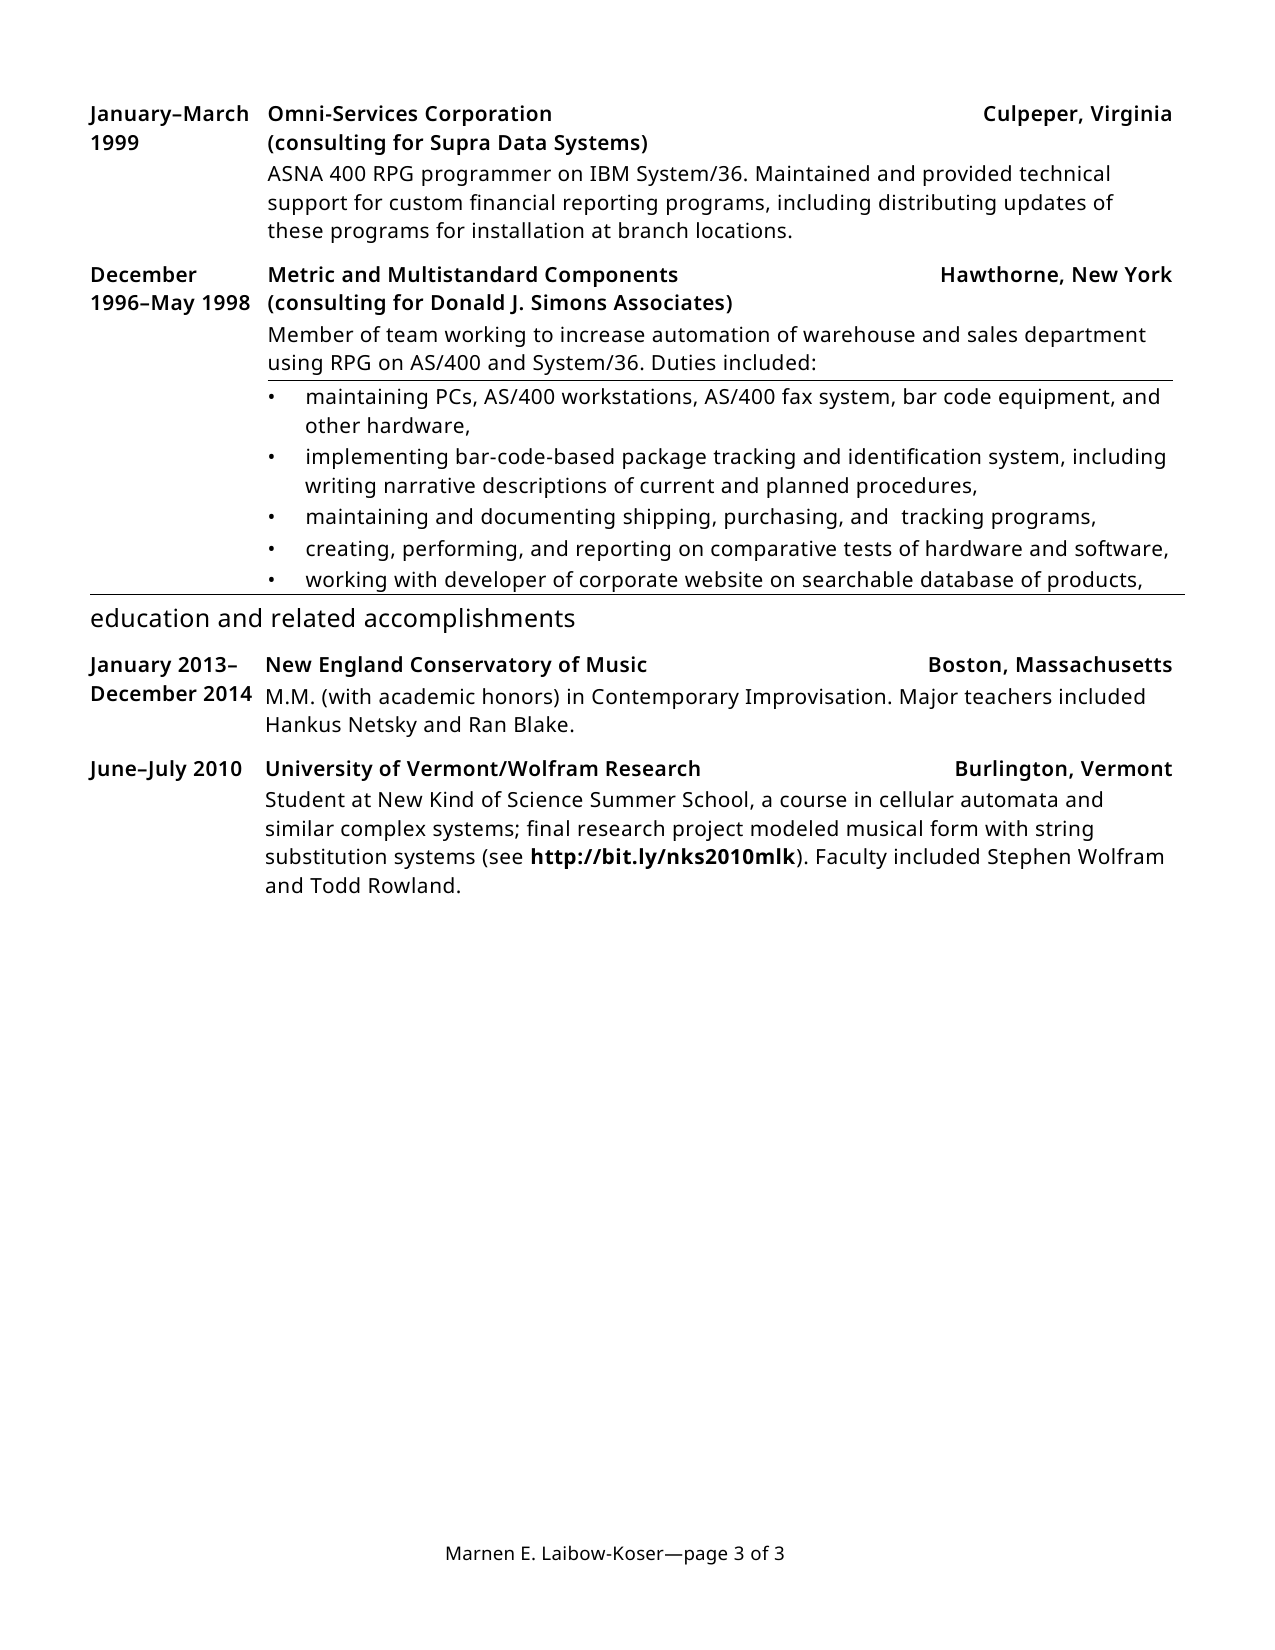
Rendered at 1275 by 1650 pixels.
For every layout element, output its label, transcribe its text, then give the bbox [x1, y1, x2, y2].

table_cell Metric and Multistandard Components Hawthorne, New York (consulting for Donald J. Simons Associates) Member of team working to increase automation of warehouse and sales department using RPG on AS/400 and System/36. Duties included: maintaining PCs, AS/400 workstations, AS/400 fax system, bar code equipment, and other hardware, implementing bar-code-based package tracking and identification system, including writing narrative descriptions of current and planned procedures, maintaining and documenting shipping, purchasing, and tracking programs, creating, performing, and reporting on comparative tests of hardware and software, working with developer of corporate website on searchable database of products, [268, 245, 1185, 594]
table_cell Omni-Services Corporation Culpeper, Virginia (consulting for Supra Data Systems) ASNA 400 RPG programmer on IBM System/36. Maintained and provided technical support for custom financial reporting programs, including distributing updates of these programs for installation at branch locations. [268, 84, 1185, 245]
table_cell June–July 2010 [90, 739, 265, 899]
table_cell University of Vermont/Wolfram Research Burlington, Vermont Student at New Kind of Science Summer School, a course in cellular automata and similar complex systems; final research project modeled musical form with string substitution systems (see http://bit.ly/nks2010mlk). Faculty included Stephen Wolfram and Todd Rowland. [265, 739, 1185, 899]
table_cell December 1996–May 1998 [90, 245, 267, 594]
table_cell January–March 1999 [90, 84, 267, 245]
table_header January 2013–December 2014 [90, 635, 265, 739]
text education and related accomplishments [90, 595, 1185, 635]
table_header New England Conservatory of Music Boston, Massachusetts M.M. (with academic honors) in Contemporary Improvisation. Major teachers included Hankus Netsky and Ran Blake. [265, 635, 1185, 739]
